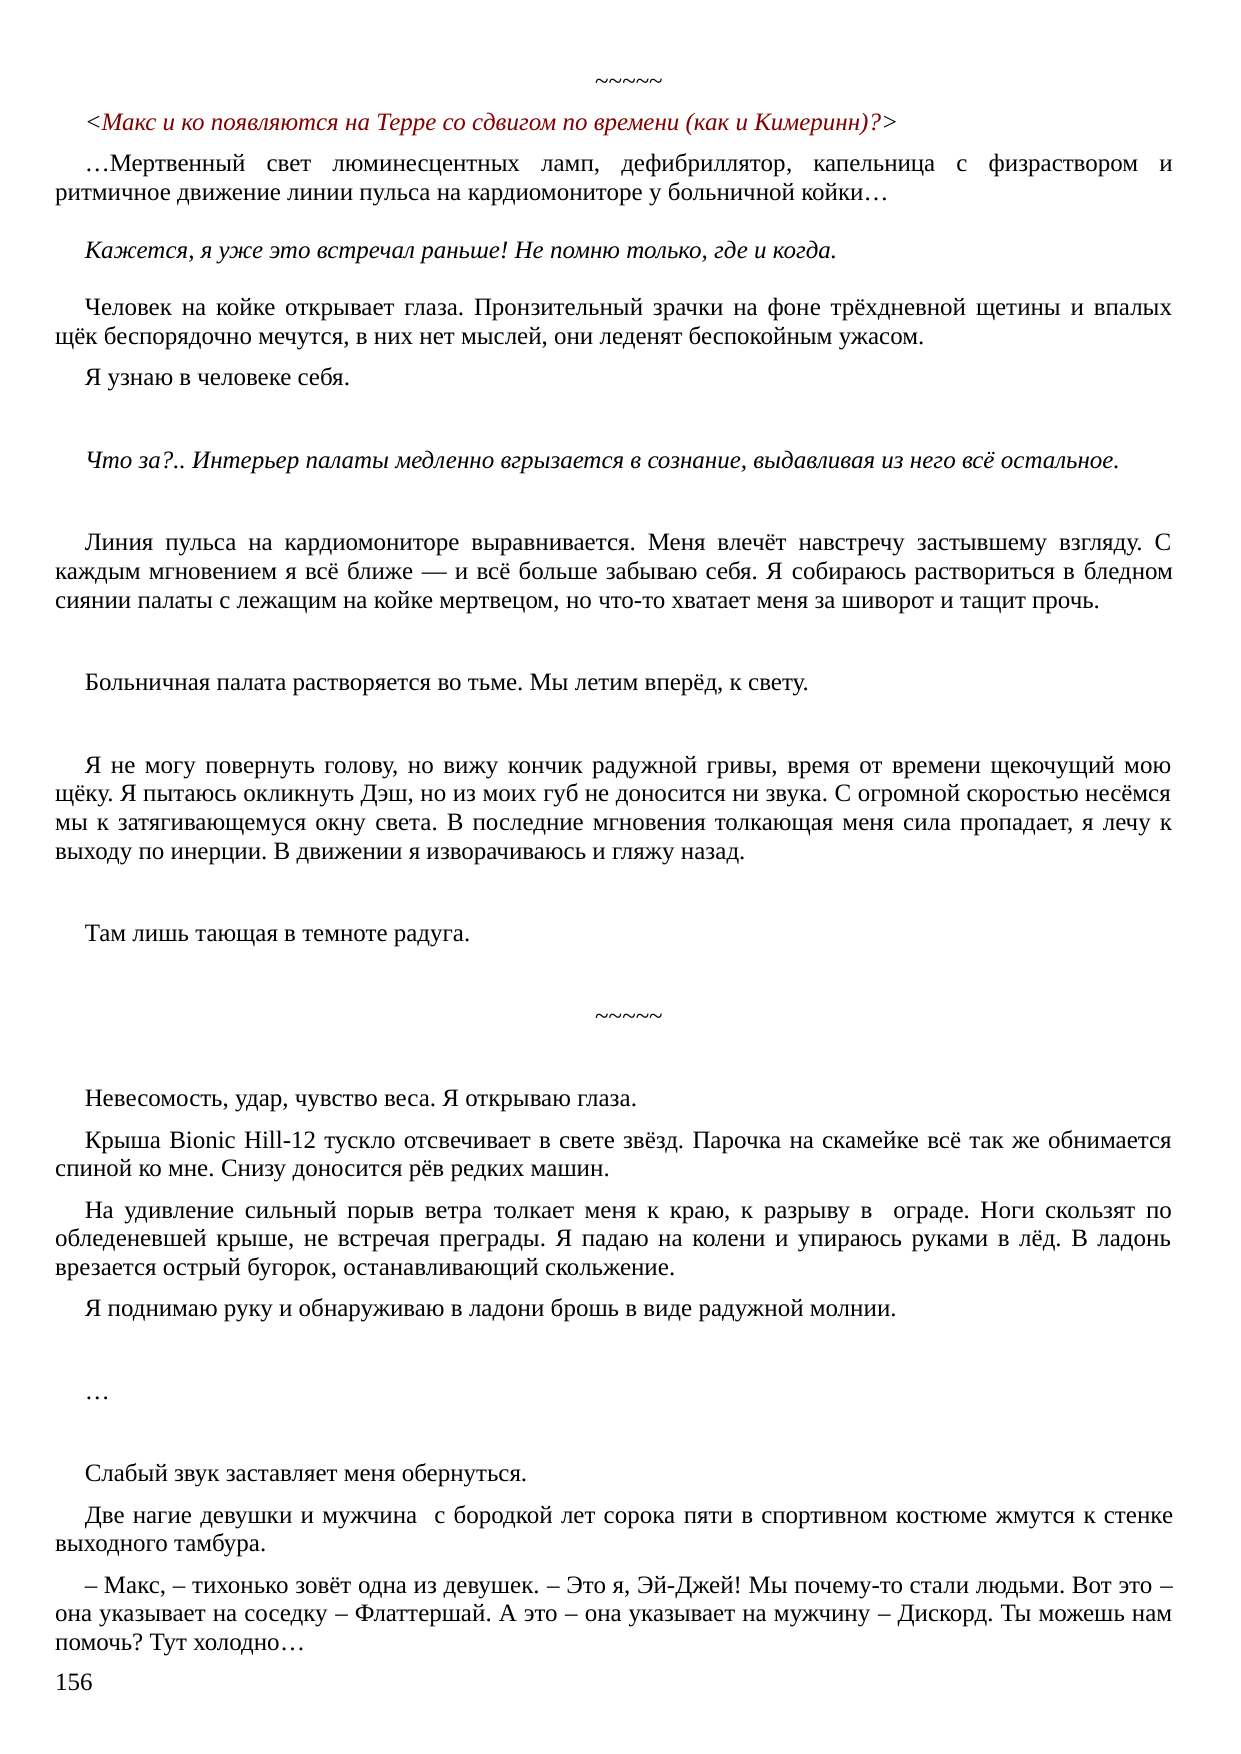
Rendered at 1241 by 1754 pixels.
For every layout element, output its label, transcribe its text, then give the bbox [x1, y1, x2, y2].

text Невесомость, удар, чувство веса. Я открываю глаза. [55, 1083, 1173, 1112]
text …Мертвенный свет люминесцентных ламп, дефибриллятор, капельница с физраствором и ритмичное движение линии пульса на кардиомониторе у больничной койки… [55, 148, 1173, 206]
text – Макс, – тихонько зовёт одна из девушек. – Это я, Эй-Джей! Мы почему-то стали людьми. Вот это – она указывает на соседку – Флаттершай. А это – она указывает на мужчину – Дискорд. Ты можешь нам помочь? Тут холодно… [55, 1570, 1173, 1656]
text Кажется, я уже это встречал раньше! Не помню только, где и когда. [55, 235, 1173, 263]
text На удивление сильный порыв ветра толкает меня к краю, к разрыву в ограде. Ноги скользят по обледеневшей крыше, не встречая преграды. Я падаю на колени и упираюсь руками в лёд. В ладонь врезается острый бугорок, останавливающий скольжение. [55, 1195, 1173, 1281]
text Я поднимаю руку и обнаруживаю в ладони брошь в виде радужной молнии. [55, 1293, 1173, 1322]
text Человек на койке открывает глаза. Пронзительный зрачки на фоне трёхдневной щетины и впалых щёк беспорядочно мечутся, в них нет мыслей, они леденят беспокойным ужасом. [55, 292, 1173, 350]
text ~~~~~ [55, 1001, 1173, 1030]
text … [55, 1376, 1173, 1405]
text Линия пульса на кардиомониторе выравнивается. Меня влечёт навстречу застывшему взгляду. С каждым мгновением я всё ближе — и всё больше забываю себя. Я собираюсь раствориться в бледном сиянии палаты с лежащим на койке мертвецом, но что-то хватает меня за шиворот и тащит прочь. [55, 527, 1173, 613]
text ~~~~~ [55, 66, 1173, 95]
text Там лишь тающая в темноте радуга. [55, 918, 1173, 947]
text Крыша Bionic Hill-12 тускло отсвечивает в свете звёзд. Парочка на скамейке всё так же обнимается спиной ко мне. Снизу доносится рёв редких машин. [55, 1125, 1173, 1182]
text <Макс и ко появляются на Терре со сдвигом по времени (как и Кимеринн)?> [55, 107, 1173, 136]
text Две нагие девушки и мужчина с бородкой лет сорока пяти в спортивном костюме жмутся к стенке выходного тамбура. [55, 1500, 1173, 1557]
text Что за?.. Интерьер палаты медленно вгрызается в сознание, выдавливая из него всё остальное. [55, 445, 1173, 473]
text Я не могу повернуть голову, но вижу кончик радужной гривы, время от времени щекочущий мою щёку. Я пытаюсь окликнуть Дэш, но из моих губ не доносится ни звука. С огромной скоростью несёмся мы к затягивающемуся окну света. В последние мгновения толкающая меня сила пропадает, я лечу к выходу по инерции. В движении я изворачиваюсь и гляжу назад. [55, 750, 1173, 865]
text Больничная палата растворяется во тьме. Мы летим вперёд, к свету. [55, 667, 1173, 696]
text Слабый звук заставляет меня обернуться. [55, 1458, 1173, 1487]
text Я узнаю в человеке себя. [55, 362, 1173, 391]
